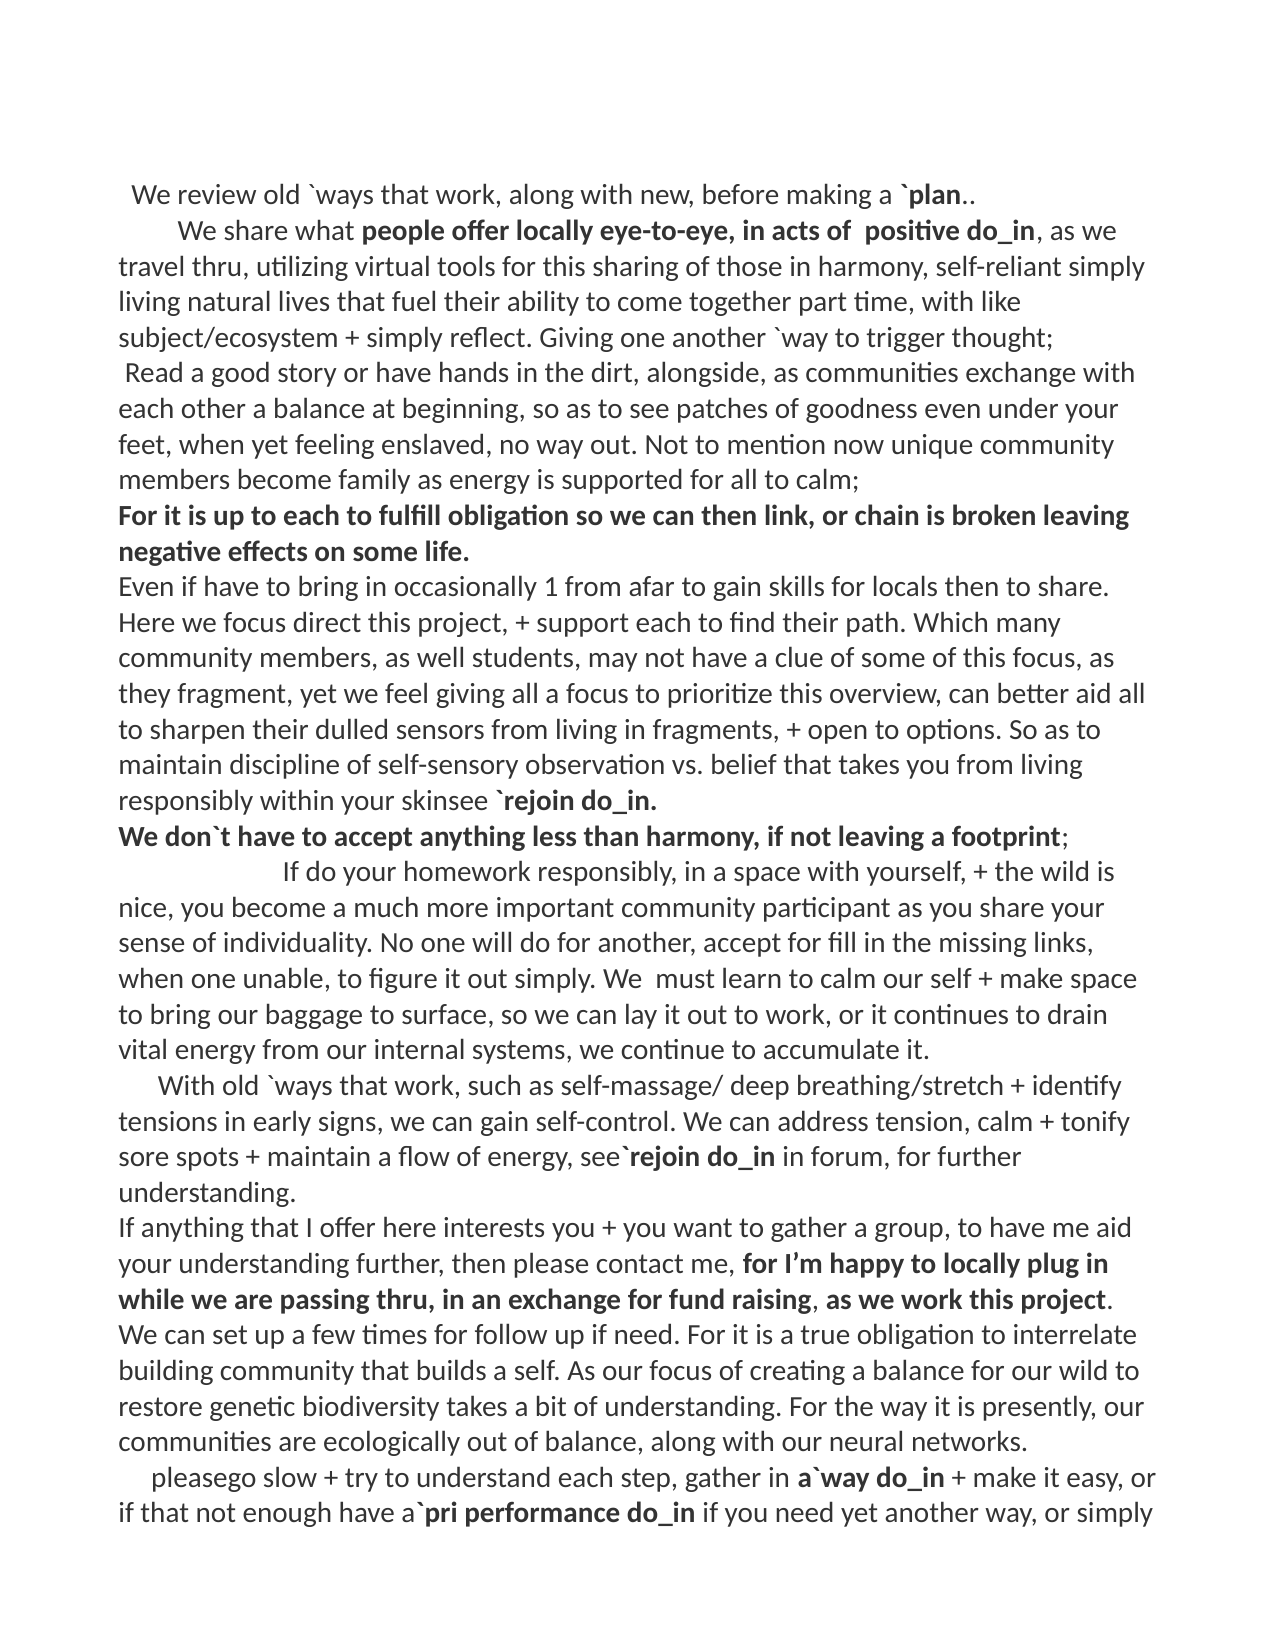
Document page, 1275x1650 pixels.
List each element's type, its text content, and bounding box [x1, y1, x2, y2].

text We share what people offer locally eye-to-eye, in acts of positive do_in, as we travel thru, utilizing virtual tools for this sharing of those in harmony, self-reliant simply living natural lives that fuel their ability to come together part time, with like subject/ecosystem + simply reflect. Giving one another `way to trigger thought; [118, 212, 1157, 354]
text We review old `ways that work, along with new, before making a `plan.. [118, 176, 1157, 212]
text If do your homework responsibly, in a space with yourself, + the wild is nice, you become a much more important community participant as you share your sense of individuality. No one will do for another, accept for fill in the missing links, when one unable, to figure it out simply. We must learn to calm our self + make space to bring our baggage to surface, so we can lay it out to work, or it continues to drain vital energy from our internal systems, we continue to accumulate it. [118, 853, 1157, 1067]
text Even if have to bring in occasionally 1 from afar to gain skills for locals then to share. Here we focus direct this project, + support each to find their path. Which many community members, as well students, may not have a clue of some of this focus, as they fragment, yet we feel giving all a focus to prioritize this overview, can better aid all to sharpen their dulled sensors from living in fragments, + open to options. So as to maintain discipline of self-sensory observation vs. belief that takes you from living responsibly within your skinsee `rejoin do_in. [118, 568, 1157, 818]
text pleasego slow + try to understand each step, gather in a`way do_in + make it easy, or if that not enough have a`pri performance do_in if you need yet another way, or simply [118, 1459, 1157, 1530]
text With old `ways that work, such as self-massage/ deep breathing/stretch + identify tensions in early signs, we can gain self-control. We can address tension, calm + tonify sore spots + maintain a flow of energy, see`rejoin do_in in forum, for further understanding. [118, 1067, 1157, 1209]
text For it is up to each to fulfill obligation so we can then link, or chain is broken leaving negative effects on some life. [118, 497, 1157, 568]
text Read a good story or have hands in the dirt, alongside, as communities exchange with each other a balance at beginning, so as to see patches of goodness even under your feet, when yet feeling enslaved, no way out. Not to mention now unique community members become family as energy is supported for all to calm; [118, 354, 1157, 497]
text If anything that I offer here interests you + you want to gather a group, to have me aid your understanding further, then please contact me, for I’m happy to locally plug in while we are passing thru, in an exchange for fund raising, as we work this project. We can set up a few times for follow up if need. For it is a true obligation to interrelate building community that builds a self. As our focus of creating a balance for our wild to restore genetic biodiversity takes a bit of understanding. For the way it is presently, our communities are ecologically out of balance, along with our neural networks. [118, 1209, 1157, 1459]
text We don`t have to accept anything less than harmony, if not leaving a footprint; [118, 818, 1157, 853]
